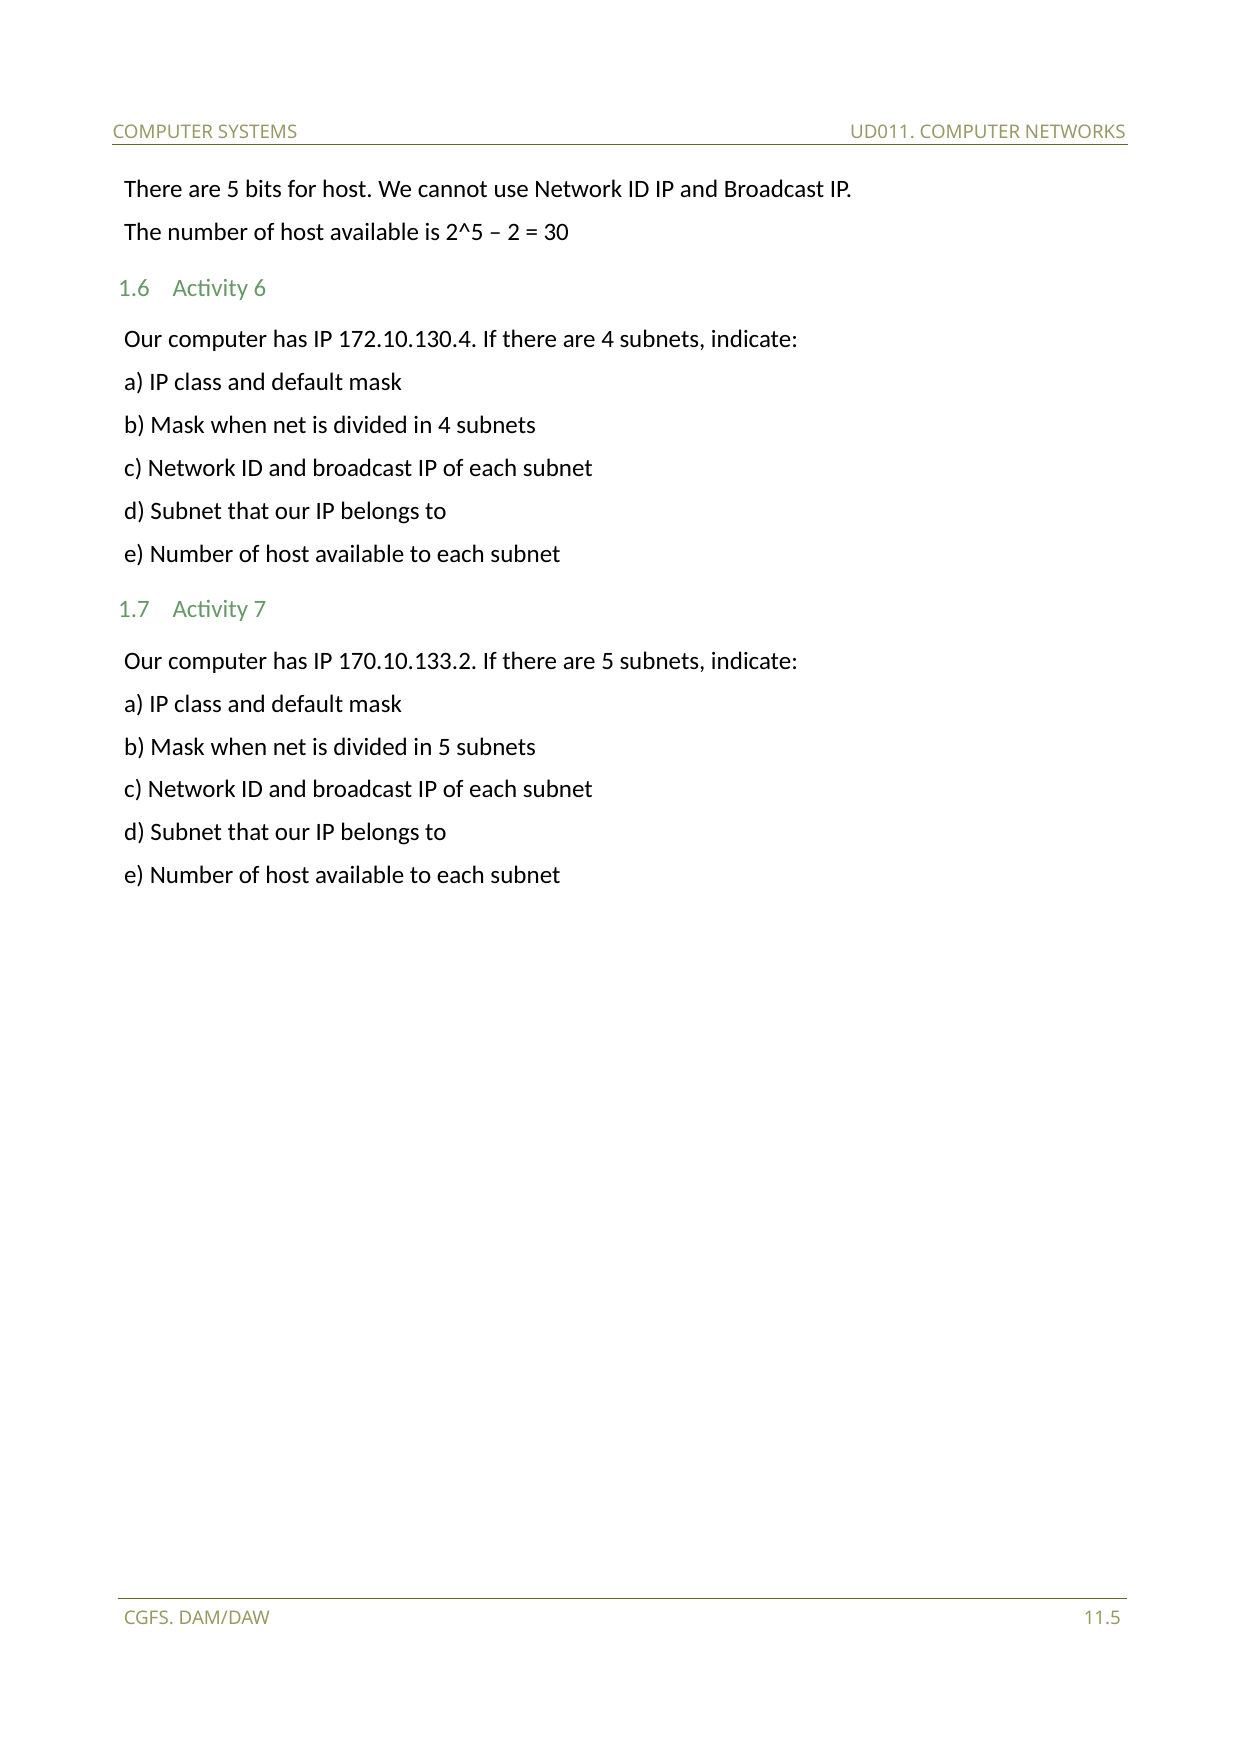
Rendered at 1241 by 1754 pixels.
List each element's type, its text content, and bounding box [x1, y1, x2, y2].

text Our computer has IP 170.10.133.2. If there are 5 subnets, indicate: [112, 645, 1128, 675]
text a) IP class and default mask [112, 688, 1128, 718]
text a) IP class and default mask [112, 366, 1128, 397]
text d) Subnet that our IP belongs to [112, 495, 1128, 525]
subtitle Activity 7 [112, 594, 1128, 624]
text c) Network ID and broadcast IP of each subnet [112, 774, 1128, 804]
text Our computer has IP 172.10.130.4. If there are 4 subnets, indicate: [112, 323, 1128, 354]
text b) Mask when net is divided in 4 subnets [112, 409, 1128, 439]
text The number of host available is 2^5 – 2 = 30 [112, 216, 1128, 247]
subtitle Activity 6 [112, 272, 1128, 302]
text e) Number of host available to each subnet [112, 538, 1128, 568]
text b) Mask when net is divided in 5 subnets [112, 731, 1128, 761]
text d) Subnet that our IP belongs to [112, 817, 1128, 847]
text There are 5 bits for host. We cannot use Network ID IP and Broadcast IP. [112, 173, 1128, 204]
text e) Number of host available to each subnet [112, 859, 1128, 890]
text c) Network ID and broadcast IP of each subnet [112, 452, 1128, 482]
